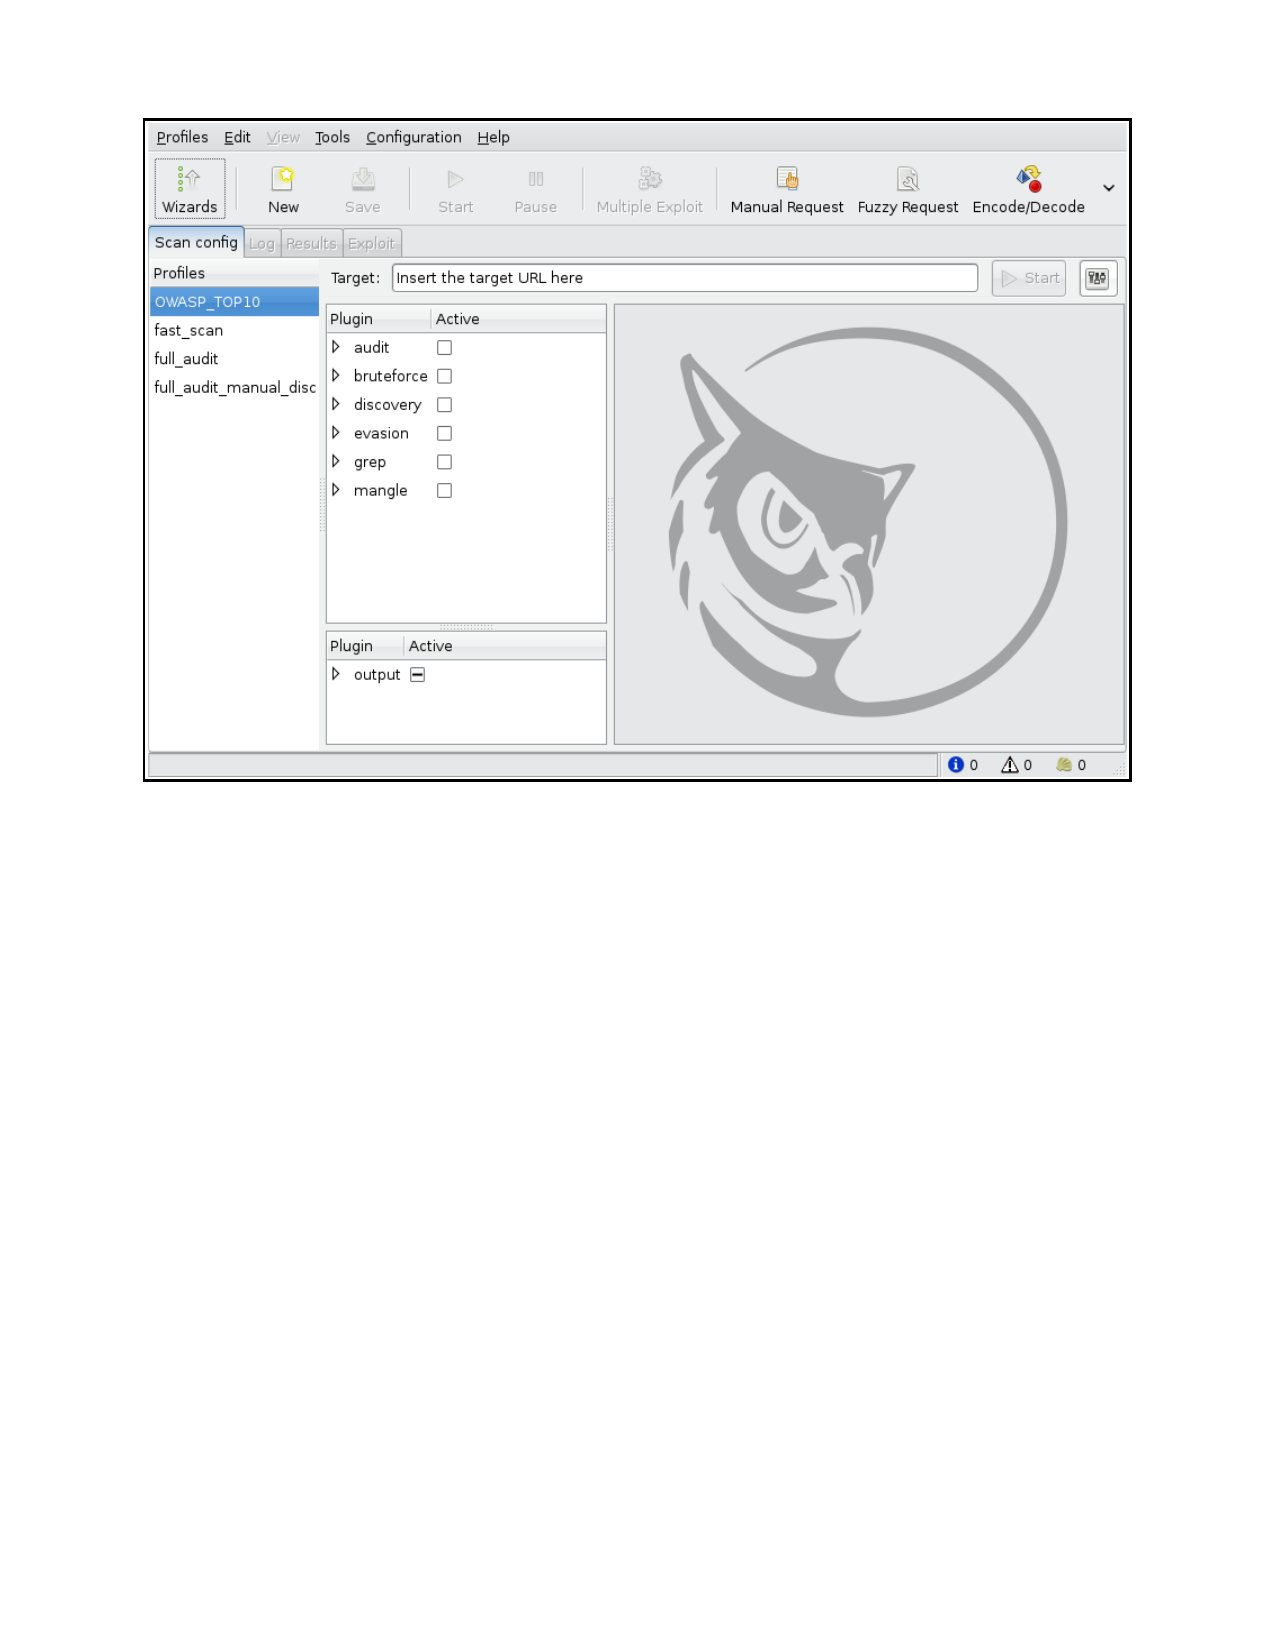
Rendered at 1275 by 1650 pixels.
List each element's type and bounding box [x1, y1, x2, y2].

picture [148, 123, 1127, 777]
